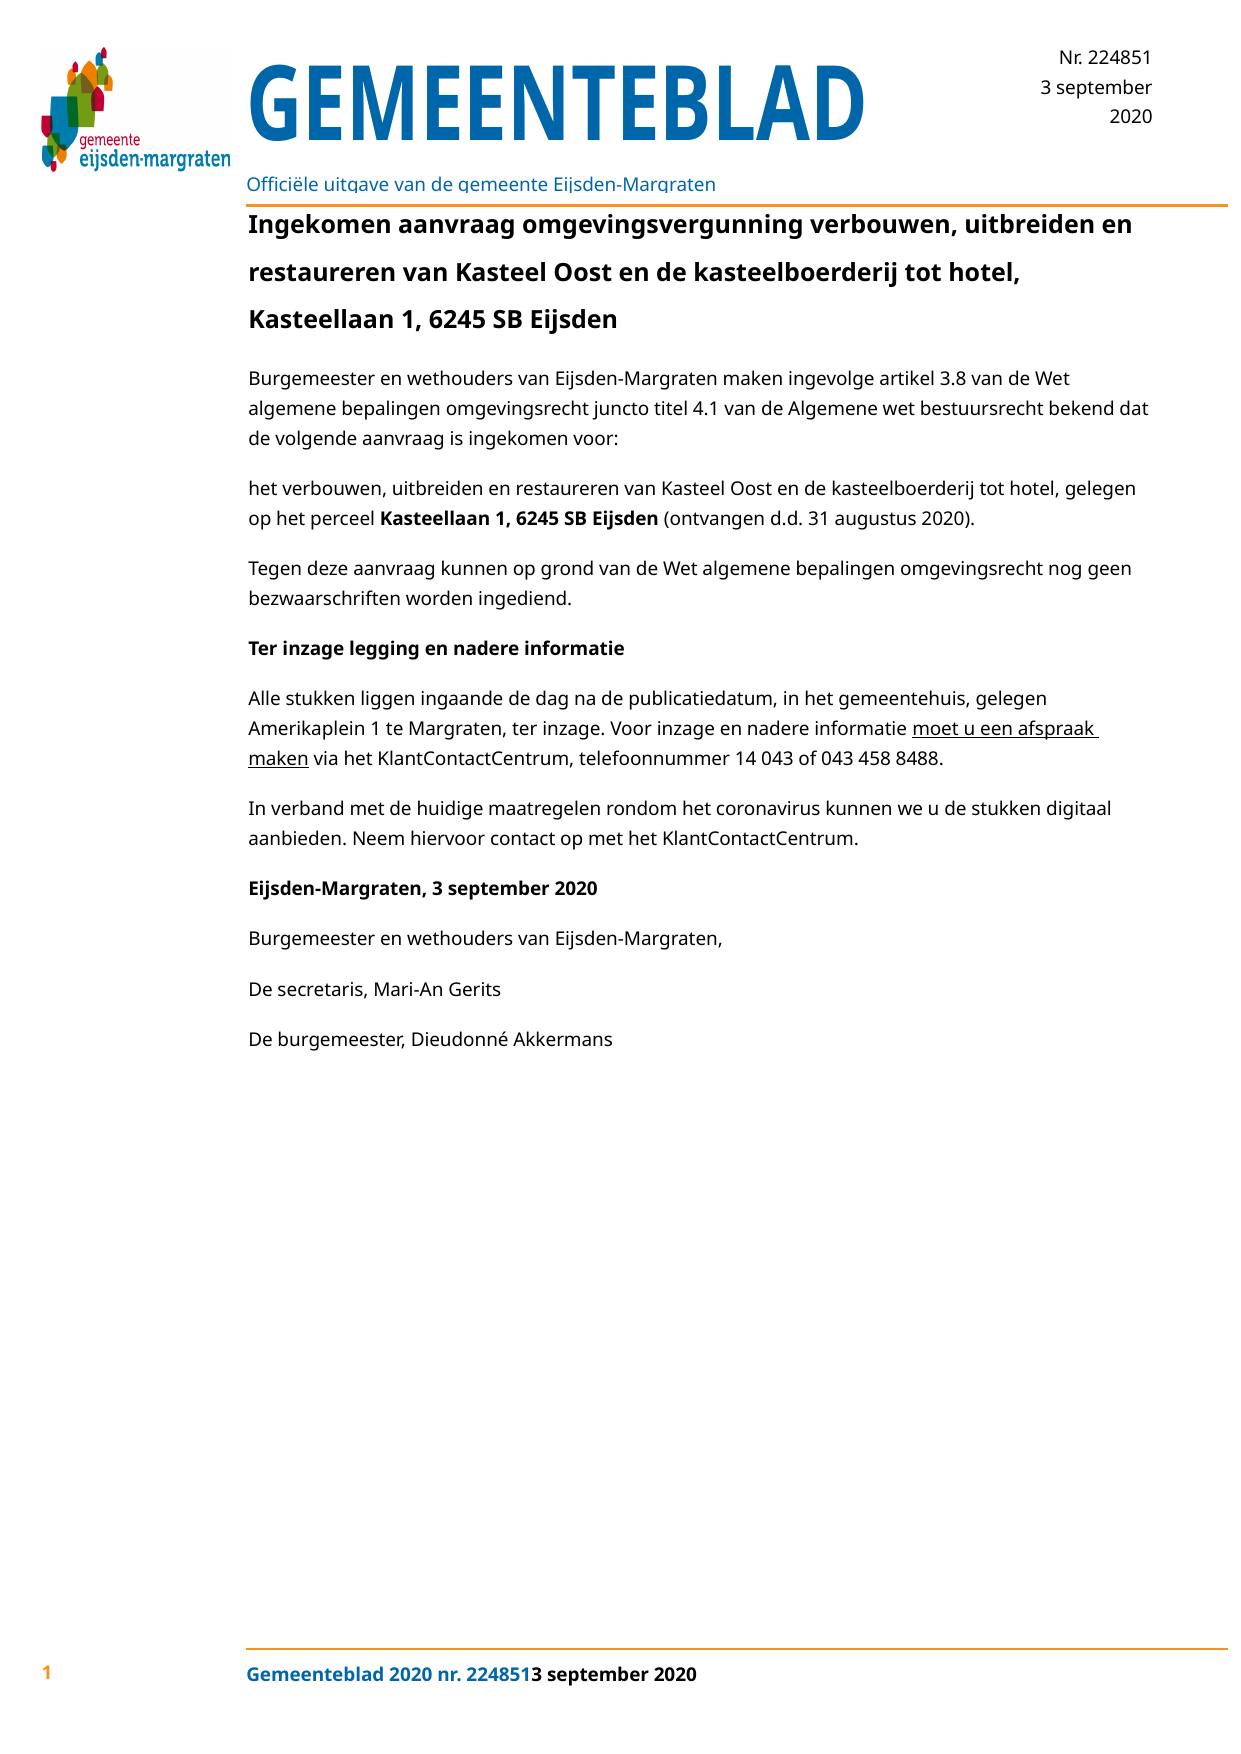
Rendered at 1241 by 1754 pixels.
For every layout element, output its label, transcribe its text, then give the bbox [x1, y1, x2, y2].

picture [41, 47, 231, 172]
text Ter inzage legging en nadere informatie [248, 635, 1152, 661]
text In verband met de huidige maatregelen rondom het coronavirus kunnen we u de stukken digitaal aanbieden. Neem hiervoor contact op met het KlantContactCentrum. [248, 795, 1152, 850]
text Alle stukken liggen ingaande de dag na de publicatiedatum, in het gemeentehuis, gelegen Amerikaplein 1 te Margraten, ter inzage. Voor inzage en nadere informatie moet u een afspraak maken via het KlantContactCentrum, telefoonnummer 14 043 of 043 458 8488. [248, 686, 1152, 770]
text Ingekomen aanvraag omgevingsvergunning verbouwen, uitbreiden en restaureren van Kasteel Oost en de kasteelboerderij tot hotel, Kasteellaan 1, 6245 SB Eijsden [248, 207, 1152, 336]
text het verbouwen, uitbreiden en restaureren van Kasteel Oost en de kasteelboerderij tot hotel, gelegen op het perceel Kasteellaan 1, 6245 SB Eijsden (ontvangen d.d. 31 augustus 2020). [248, 475, 1152, 530]
text Burgemeester en wethouders van Eijsden-Margraten maken ingevolge artikel 3.8 van de Wet algemene bepalingen omgevingsrecht juncto titel 4.1 van de Algemene wet bestuursrecht bekend dat de volgende aanvraag is ingekomen voor: [248, 366, 1152, 450]
text De burgemeester, Dieudonné Akkermans [248, 1026, 1152, 1052]
text Eijsden-Margraten, 3 september 2020 [248, 875, 1152, 901]
text Tegen deze aanvraag kunnen op grond van de Wet algemene bepalingen omgevingsrecht nog geen bezwaarschriften worden ingediend. [248, 555, 1152, 610]
text De secretaris, Mari-An Gerits [248, 976, 1152, 1002]
text Burgemeester en wethouders van Eijsden-Margraten, [248, 926, 1152, 951]
